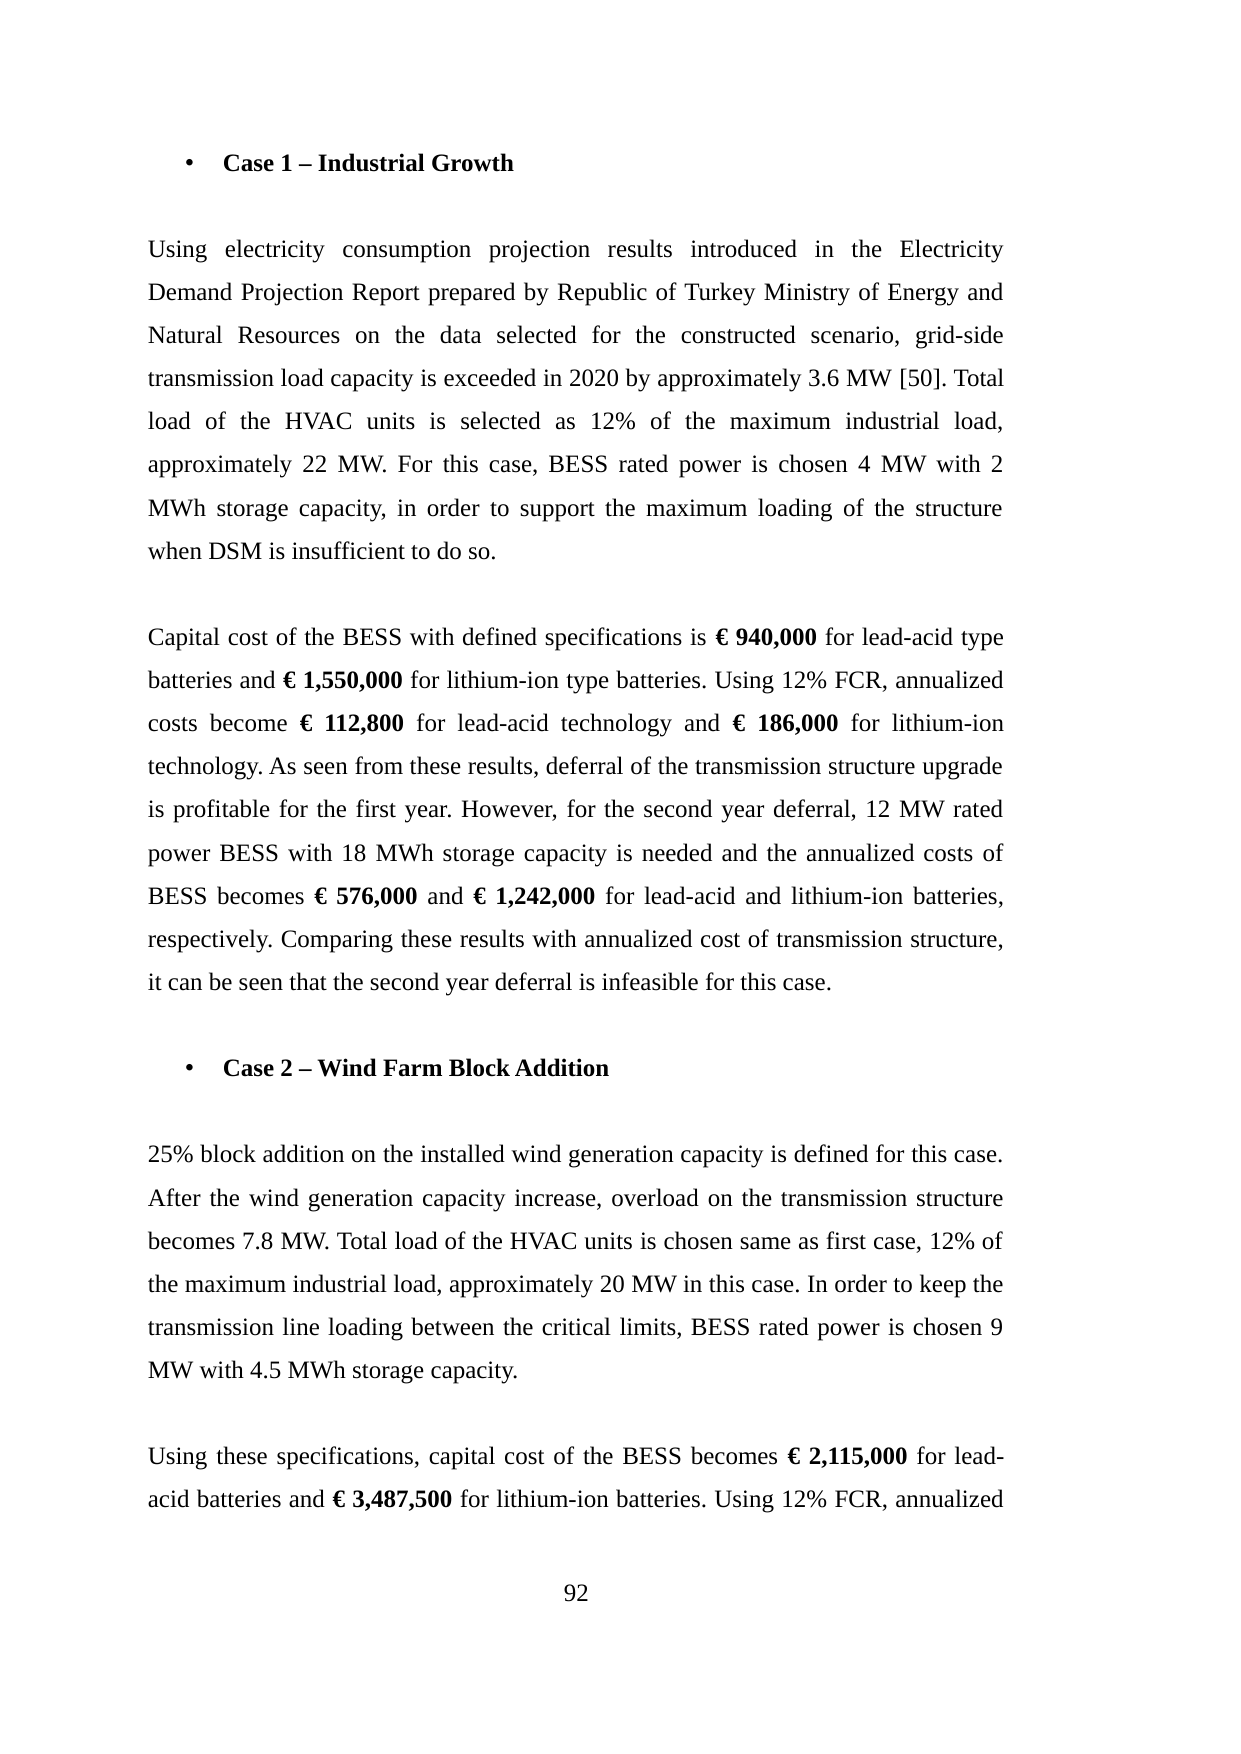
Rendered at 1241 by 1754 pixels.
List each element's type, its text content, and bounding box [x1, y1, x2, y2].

text Capital cost of the BESS with defined specifications is € 940,000 for lead-acid type batteries and € 1,550,000 for lithium-ion type batteries. Using 12% FCR, annualized costs become € 112,800 for lead-acid technology and € 186,000 for lithium-ion technology. As seen from these results, deferral of the transmission structure upgrade is profitable for the first year. However, for the second year deferral, 12 MW rated power BESS with 18 MWh storage capacity is needed and the annualized costs of BESS becomes € 576,000 and € 1,242,000 for lead-acid and lithium-ion batteries, respectively. Comparing these results with annualized cost of transmission structure, it can be seen that the second year deferral is infeasible for this case. [148, 622, 1004, 996]
text Using these specifications, capital cost of the BESS becomes € 2,115,000 for lead-acid batteries and € 3,487,500 for lithium-ion batteries. Using 12% FCR, annualized [148, 1441, 1004, 1513]
list Case 2 – Wind Farm Block Addition [185, 1053, 1004, 1082]
list Case 1 – Industrial Growth [185, 148, 1004, 176]
text Using electricity consumption projection results introduced in the Electricity Demand Projection Report prepared by Republic of Turkey Ministry of Energy and Natural Resources on the data selected for the constructed scenario, grid-side transmission load capacity is exceeded in 2020 by approximately 3.6 MW [50]⁠. Total load of the HVAC units is selected as 12% of the maximum industrial load, approximately 22 MW. For this case, BESS rated power is chosen 4 MW with 2 MWh storage capacity, in order to support the maximum loading of the structure when DSM is insufficient to do so. [148, 234, 1004, 564]
text 25% block addition on the installed wind generation capacity is defined for this case. After the wind generation capacity increase, overload on the transmission structure becomes 7.8 MW. Total load of the HVAC units is chosen same as first case, 12% of the maximum industrial load, approximately 20 MW in this case. In order to keep the transmission line loading between the critical limits, BESS rated power is chosen 9 MW with 4.5 MWh storage capacity. [148, 1139, 1004, 1384]
